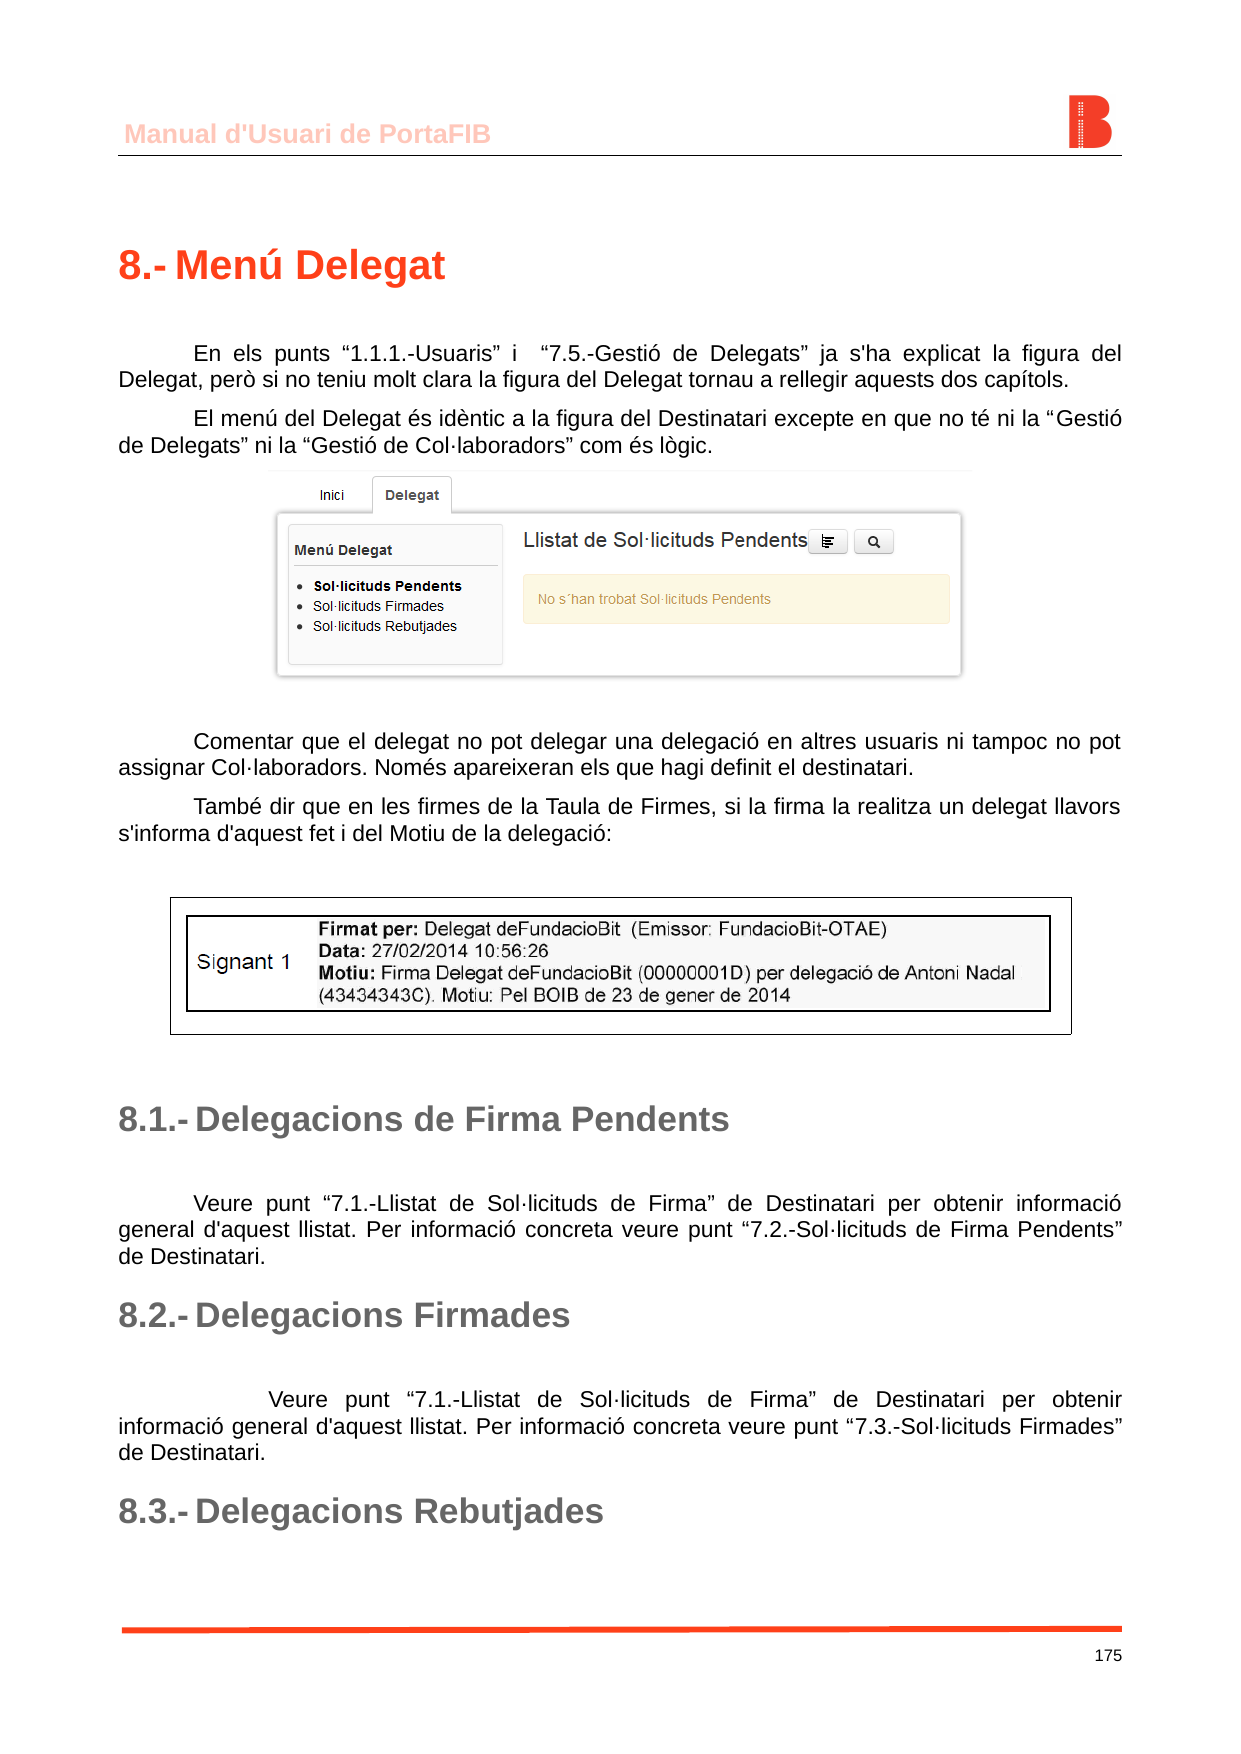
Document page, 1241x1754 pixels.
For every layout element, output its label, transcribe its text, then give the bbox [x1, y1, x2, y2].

picture [268, 470, 973, 690]
picture [172, 900, 1068, 1032]
text Comentar que el delegat no pot delegar una delegació en altres usuaris ni tampoc no pot assignar Col·laboradors. Només apareixeran els que hagi definit el destinatari. [118, 728, 1122, 781]
text En els punts “1.1.1Usuaris” i “7.5Gestió de Delegats” ja s'ha explicat la figura del Delegat, però si no teniu molt clara la figura del Delegat tornau a rellegir aquests dos capítols. [118, 340, 1122, 393]
text També dir que en les firmes de la Taula de Firmes, si la firma la realitza un delegat llavors s'informa d'aquest fet i del Motiu de la delegació: [118, 793, 1122, 846]
subtitle Delegacions de Firma Pendents [118, 1098, 1122, 1139]
subtitle Delegacions Firmades [118, 1294, 1122, 1335]
text Veure punt “7.1Llistat de Sol·licituds de Firma” de Destinatari per obtenir informació general d'aquest llistat. Per informació concreta veure punt “7.2Sol·licituds de Firma Pendents” de Destinatari. [118, 1190, 1122, 1269]
subtitle Delegacions Rebutjades [118, 1490, 1122, 1531]
picture [1063, 94, 1117, 150]
text Veure punt “7.1Llistat de Sol·licituds de Firma” de Destinatari per obtenir informació general d'aquest llistat. Per informació concreta veure punt “7.3Sol·licituds Firmades” de Destinatari. [118, 1386, 1122, 1465]
text El menú del Delegat és idèntic a la figura del Destinatari excepte en que no té ni la “Gestió de Delegats” ni la “Gestió de Col·laboradors” com és lògic. [118, 405, 1122, 458]
subtitle Menú Delegat [118, 241, 1122, 289]
